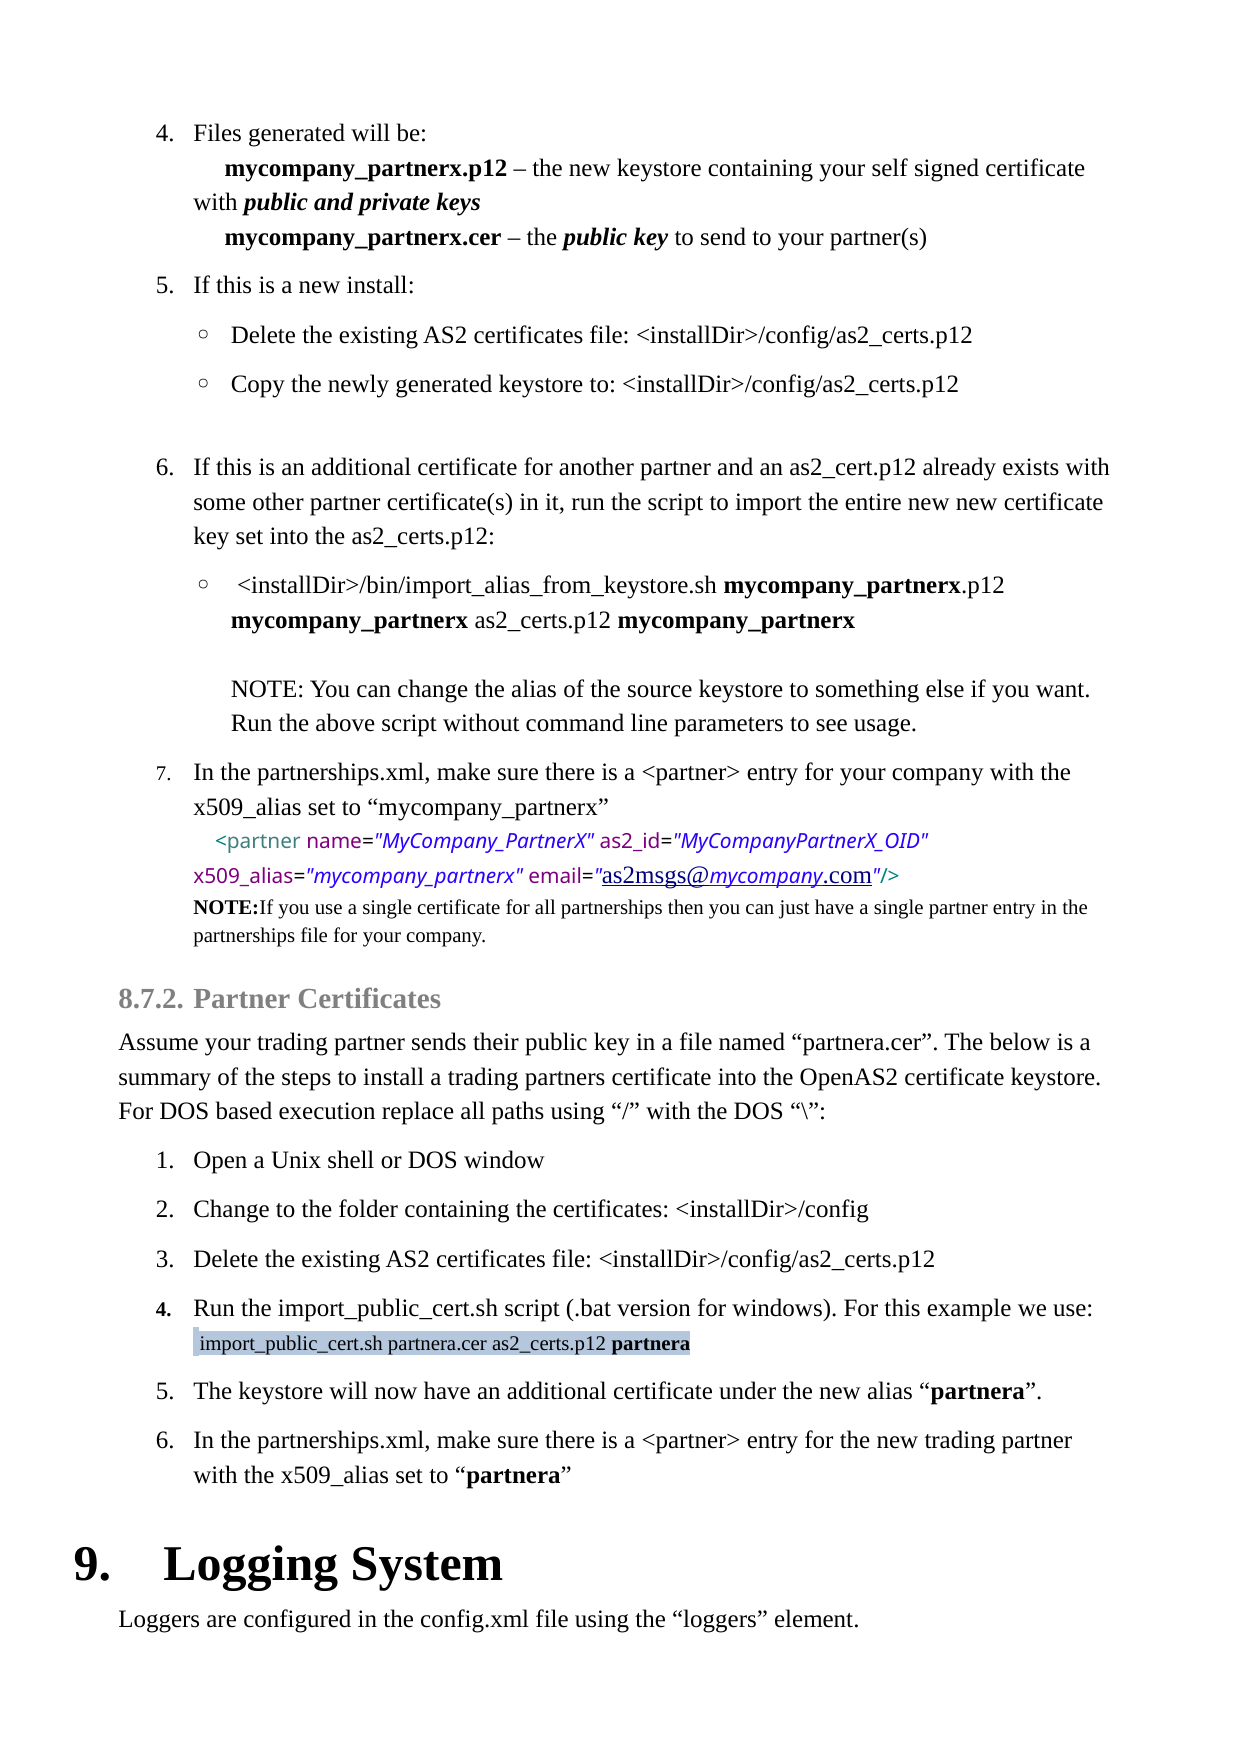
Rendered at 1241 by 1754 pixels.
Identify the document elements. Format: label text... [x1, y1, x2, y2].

list Delete the existing AS2 certificates file: <installDir>/config/as2_certs.p12 [193, 320, 1122, 348]
text Assume your trading partner sends their public key in a file named “partnera.cer”. The below is a summary of the steps to install a trading partners certificate into the OpenAS2 certificate keystore. For DOS based execution replace all paths using “/” with the DOS “\”: [118, 1027, 1122, 1125]
subtitle Logging System [73, 1534, 1122, 1591]
text Loggers are configured in the config.xml file using the “loggers” element. [118, 1604, 1122, 1633]
list In the partnerships.xml, make sure there is a <partner> entry for your company with the x509_alias set to “mycompany_partnerx” <partner name="MyCompany_PartnerX" as2_id="MyCompanyPartnerX_OID" x509_alias="mycompany_partnerx" email="as2msgs@mycompany.com"/> NOTE:If you use a single certificate for all partnerships then you can just have a single partner entry in the partnerships file for your company. [156, 757, 1122, 947]
list Delete the existing AS2 certificates file: <installDir>/config/as2_certs.p12 [156, 1244, 1122, 1272]
list <installDir>/bin/import_alias_from_keystore.sh mycompany_partnerx.p12 mycompany_partnerx as2_certs.p12 mycompany_partnerx NOTE: You can change the alias of the source keystore to something else if you want. Run the above script without command line parameters to see usage. [193, 570, 1122, 737]
list Open a Unix shell or DOS window [156, 1146, 1122, 1174]
list If this is a new install: [156, 271, 1122, 299]
list The keystore will now have an additional certificate under the new alias “partnera”. [156, 1376, 1122, 1405]
list Files generated will be: mycompany_partnerx.p12 – the new keystore containing your self signed certificate with public and private keys mycompany_partnerx.cer – the public key to send to your partner(s) [156, 118, 1122, 250]
list Change to the folder containing the certificates: <installDir>/config [156, 1194, 1122, 1223]
list Copy the newly generated keystore to: <installDir>/config/as2_certs.p12 [193, 369, 1122, 432]
list In the partnerships.xml, make sure there is a <partner> entry for the new trading partner with the x509_alias set to “partnera” [156, 1425, 1122, 1488]
list If this is an additional certificate for another partner and an as2_cert.p12 already exists with some other partner certificate(s) in it, run the script to import the entire new new certificate key set into the as2_certs.p12: [156, 452, 1122, 550]
subtitle Partner Certificates [118, 981, 1122, 1015]
list Run the import_public_cert.sh script (.bat version for windows). For this example we use: import_public_cert.sh partnera.cer as2_certs.p12 partnera [156, 1293, 1122, 1356]
